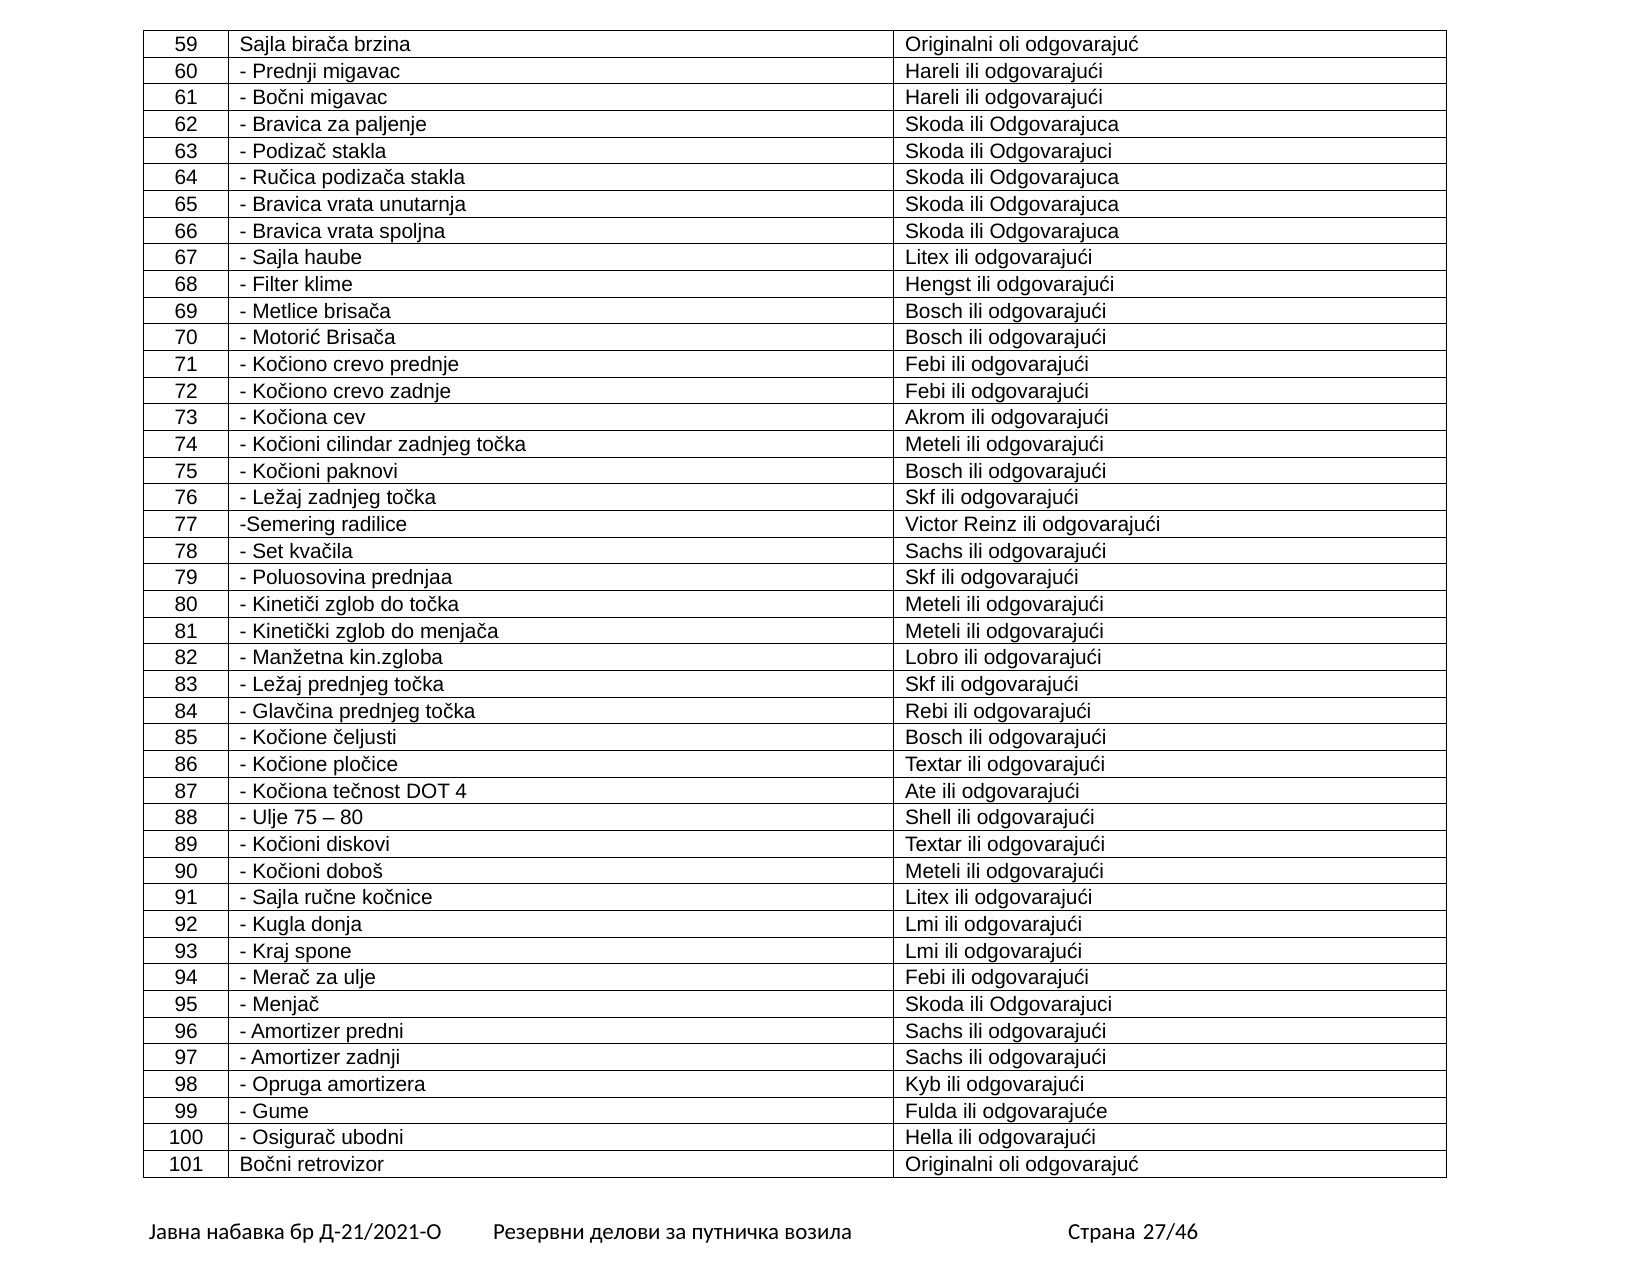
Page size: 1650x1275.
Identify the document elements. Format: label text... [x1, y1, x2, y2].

table_cell 67 [144, 244, 228, 270]
table_cell Meteli ili odgovarajući [894, 431, 1446, 457]
table_cell Hareli ili odgovarajući [894, 58, 1446, 83]
table_cell Textar ili odgovarajući [894, 831, 1446, 857]
table_cell Originalni oli odgovarajuć [894, 31, 1446, 57]
table_cell Febi ili odgovarajući [894, 351, 1446, 377]
table_cell - Kočiona tečnost DOT 4 [229, 778, 893, 803]
table_cell - Set kvačila [229, 538, 893, 563]
table_cell - Bravica vrata unutarnja [229, 191, 893, 217]
table_cell 66 [144, 218, 228, 243]
table_cell 97 [144, 1044, 228, 1070]
table_cell 64 [144, 164, 228, 190]
table_cell - Ulje 75 – 80 [229, 804, 893, 830]
table_cell Hengst ili odgovarajući [894, 271, 1446, 297]
table_cell - Menjač [229, 991, 893, 1017]
table_cell Akrom ili odgovarajući [894, 404, 1446, 430]
table_cell - Motorić Brisača [229, 324, 893, 350]
table_cell Victor Reinz ili odgovarajući [894, 511, 1446, 537]
table_cell - Kočioni diskovi [229, 831, 893, 857]
table_cell Skf ili odgovarajući [894, 564, 1446, 590]
table_cell - Kočioni cilindar zadnjeg točka [229, 431, 893, 457]
table_cell Sajla birača brzina [229, 31, 893, 57]
table_cell Skoda ili Odgovarajuca [894, 164, 1446, 190]
table_cell 70 [144, 324, 228, 350]
table_cell Bosch ili odgovarajući [894, 458, 1446, 483]
table_cell Litex ili odgovarajući [894, 884, 1446, 910]
table_cell Skoda ili Odgovarajuci [894, 138, 1446, 163]
table_cell - Kočioni doboš [229, 858, 893, 883]
table_cell Skoda ili Odgovarajuca [894, 111, 1446, 137]
table_cell Skf ili odgovarajući [894, 671, 1446, 697]
table_cell - Kinetički zglob do menjača [229, 618, 893, 643]
table_cell 75 [144, 458, 228, 483]
table_cell 60 [144, 58, 228, 83]
table_cell Shell ili odgovarajući [894, 804, 1446, 830]
table_cell 61 [144, 84, 228, 110]
table_cell Bosch ili odgovarajući [894, 298, 1446, 323]
table_cell Skoda ili Odgovarajuci [894, 991, 1446, 1017]
table_cell -Semering radilice [229, 511, 893, 537]
table_cell 68 [144, 271, 228, 297]
table_cell Meteli ili odgovarajući [894, 591, 1446, 617]
table_cell - Kočioni paknovi [229, 458, 893, 483]
table_cell 59 [144, 31, 228, 57]
table_cell Bočni retrovizor [229, 1151, 893, 1177]
table_cell 73 [144, 404, 228, 430]
table_cell - Kočiono crevo zadnje [229, 378, 893, 403]
table_cell Skoda ili Odgovarajuca [894, 218, 1446, 243]
table_cell 76 [144, 484, 228, 510]
table_cell 82 [144, 644, 228, 670]
table_cell Skf ili odgovarajući [894, 484, 1446, 510]
table_cell - Glavčina prednjeg točka [229, 698, 893, 723]
table_cell 84 [144, 698, 228, 723]
table_cell - Podizač stakla [229, 138, 893, 163]
table_cell - Kočione pločice [229, 751, 893, 777]
table_cell 69 [144, 298, 228, 323]
table_cell - Osigurač ubodni [229, 1124, 893, 1150]
table_cell 81 [144, 618, 228, 643]
table_cell 92 [144, 911, 228, 937]
table_cell - Amortizer predni [229, 1018, 893, 1043]
table_cell Febi ili odgovarajući [894, 378, 1446, 403]
table_cell - Kočione čeljusti [229, 724, 893, 750]
table_cell 95 [144, 991, 228, 1017]
table_cell 100 [144, 1124, 228, 1150]
table_cell 96 [144, 1018, 228, 1043]
table_cell Rebi ili odgovarajući [894, 698, 1446, 723]
table_cell 91 [144, 884, 228, 910]
table_cell 62 [144, 111, 228, 137]
table_cell 77 [144, 511, 228, 537]
table_cell 80 [144, 591, 228, 617]
table_cell - Merač za ulje [229, 964, 893, 990]
table_cell 101 [144, 1151, 228, 1177]
table_cell - Kočiona cev [229, 404, 893, 430]
table_cell Bosch ili odgovarajući [894, 324, 1446, 350]
table_cell - Amortizer zadnji [229, 1044, 893, 1070]
table_cell 85 [144, 724, 228, 750]
table_cell Kyb ili odgovarajući [894, 1071, 1446, 1097]
table_cell Sachs ili odgovarajući [894, 1018, 1446, 1043]
table_cell 94 [144, 964, 228, 990]
table_cell 71 [144, 351, 228, 377]
table_cell 86 [144, 751, 228, 777]
table_cell - Kugla donja [229, 911, 893, 937]
table_cell 87 [144, 778, 228, 803]
table_cell 93 [144, 938, 228, 963]
table_cell - Kinetiči zglob do točka [229, 591, 893, 617]
table_cell - Kraj spone [229, 938, 893, 963]
table_cell - Ležaj prednjeg točka [229, 671, 893, 697]
table_cell 88 [144, 804, 228, 830]
table_cell - Sajla haube [229, 244, 893, 270]
table_cell Skoda ili Odgovarajuca [894, 191, 1446, 217]
table_cell - Filter klime [229, 271, 893, 297]
table_cell Febi ili odgovarajući [894, 964, 1446, 990]
table_cell 83 [144, 671, 228, 697]
table_cell 78 [144, 538, 228, 563]
table_cell - Bravica za paljenje [229, 111, 893, 137]
table_cell - Prednji migavac [229, 58, 893, 83]
table_cell Textar ili odgovarajući [894, 751, 1446, 777]
table_cell - Kočiono crevo prednje [229, 351, 893, 377]
table_cell 99 [144, 1098, 228, 1123]
table_cell Ate ili odgovarajući [894, 778, 1446, 803]
table_cell - Metlice brisača [229, 298, 893, 323]
table_cell - Bočni migavac [229, 84, 893, 110]
table_cell 65 [144, 191, 228, 217]
table_cell 79 [144, 564, 228, 590]
table_cell 98 [144, 1071, 228, 1097]
table_cell 63 [144, 138, 228, 163]
table_cell Lmi ili odgovarajući [894, 911, 1446, 937]
table_cell 72 [144, 378, 228, 403]
table_cell - Ležaj zadnjeg točka [229, 484, 893, 510]
table_cell Meteli ili odgovarajući [894, 618, 1446, 643]
table_cell Bosch ili odgovarajući [894, 724, 1446, 750]
table_cell Litex ili odgovarajući [894, 244, 1446, 270]
table_cell Hareli ili odgovarajući [894, 84, 1446, 110]
table_cell Hella ili odgovarajući [894, 1124, 1446, 1150]
table_cell - Poluosovina prednjaa [229, 564, 893, 590]
table_cell Fulda ili odgovarajuće [894, 1098, 1446, 1123]
table_cell Lmi ili odgovarajući [894, 938, 1446, 963]
table_cell Sachs ili odgovarajući [894, 1044, 1446, 1070]
table_cell 74 [144, 431, 228, 457]
table_cell 90 [144, 858, 228, 883]
table_cell Meteli ili odgovarajući [894, 858, 1446, 883]
table_cell - Bravica vrata spoljna [229, 218, 893, 243]
table_cell Sachs ili odgovarajući [894, 538, 1446, 563]
table_cell Originalni oli odgovarajuć [894, 1151, 1446, 1177]
table_cell - Opruga amortizera [229, 1071, 893, 1097]
table_cell - Ručica podizača stakla [229, 164, 893, 190]
table_cell - Sajla ručne kočnice [229, 884, 893, 910]
table_cell - Gume [229, 1098, 893, 1123]
table_cell - Manžetna kin.zgloba [229, 644, 893, 670]
table_cell 89 [144, 831, 228, 857]
table_cell Lobro ili odgovarajući [894, 644, 1446, 670]
